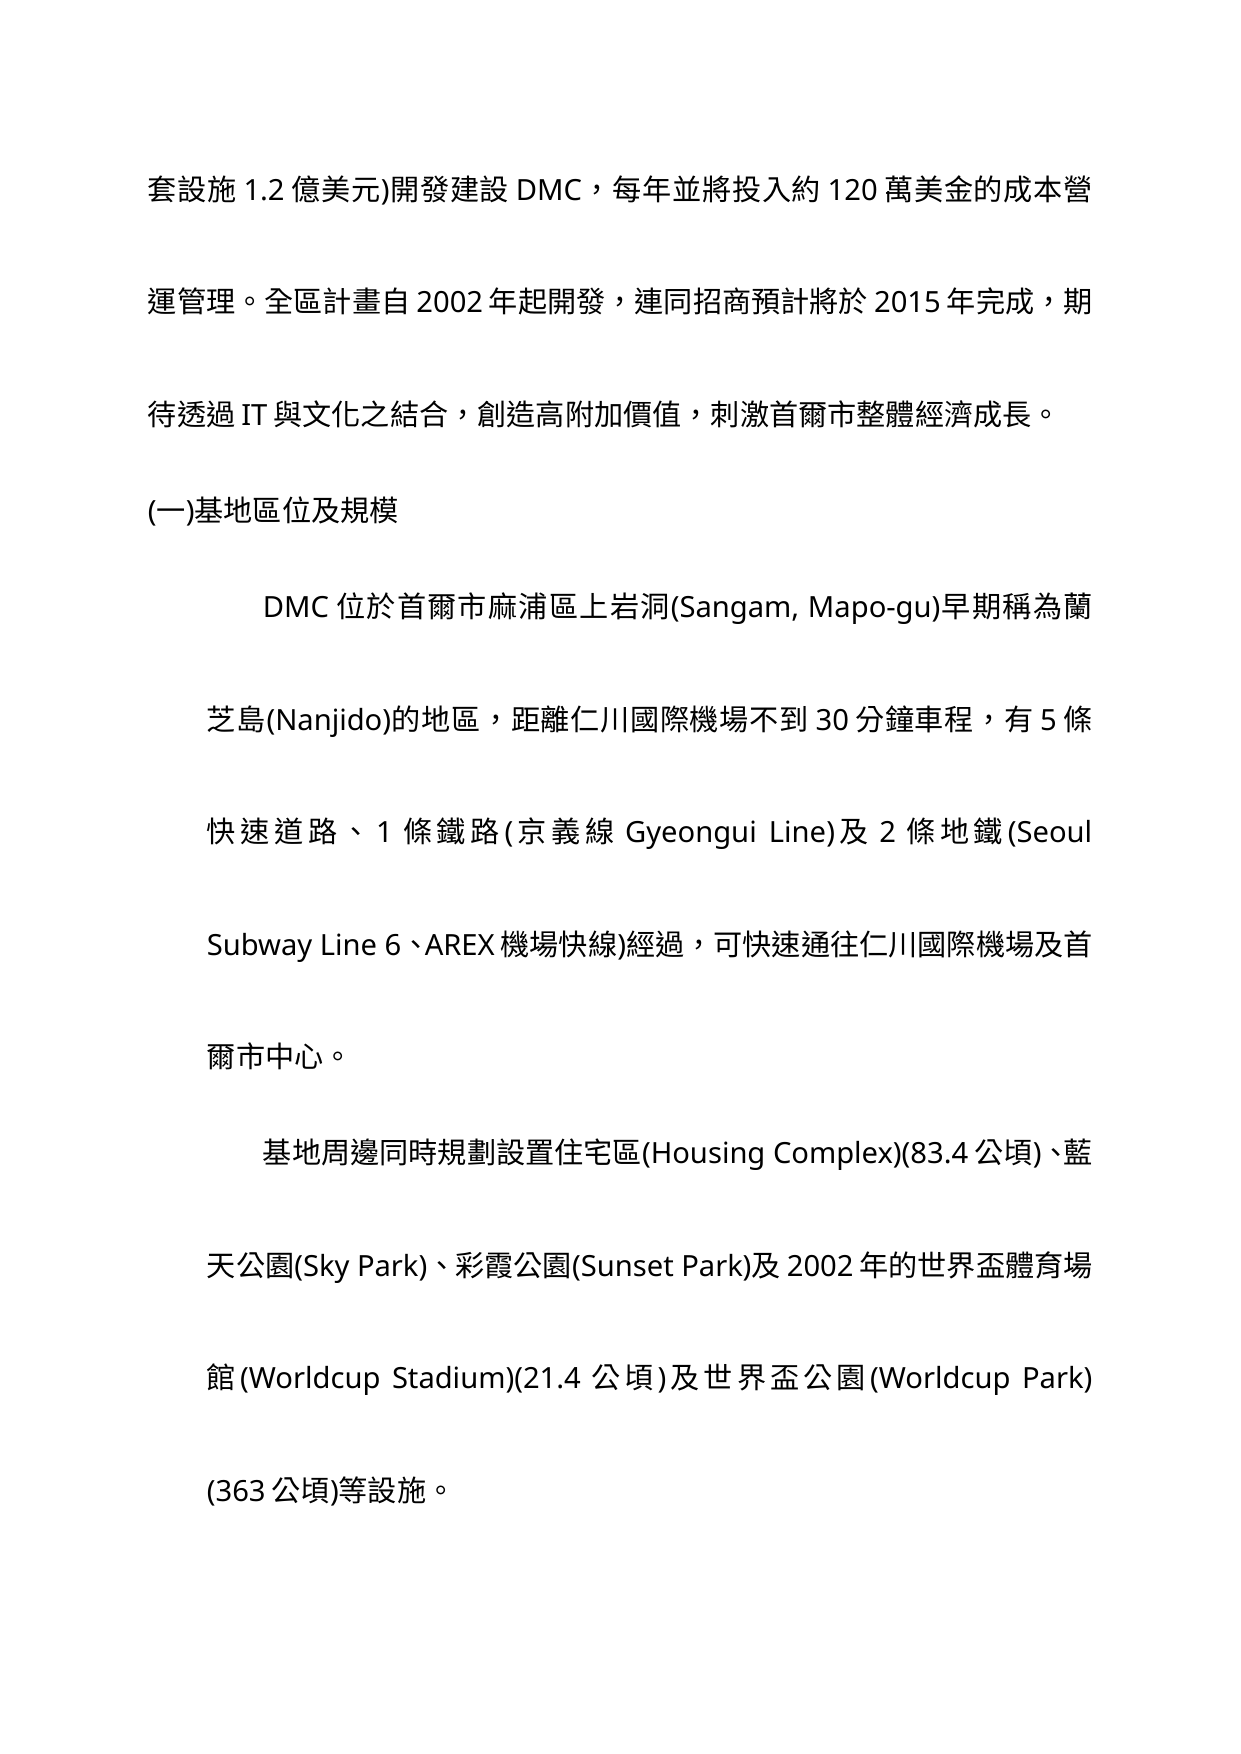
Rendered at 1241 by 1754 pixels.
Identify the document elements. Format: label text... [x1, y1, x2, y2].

text 基地周邊同時規劃設置住宅區(Housing Complex)(83.4公頃)、藍天公園(Sky Park)、彩霞公園(Sunset Park)及2002年的世界盃體育場館(Worldcup Stadium)(21.4公頃)及世界盃公園(Worldcup Park)(363公頃)等設施。 [207, 1113, 1092, 1526]
text DMC位於首爾市麻浦區上岩洞(Sangam, Mapo-gu)早期稱為蘭芝島(Nanjido)的地區，距離仁川國際機場不到30分鐘車程，有5條快速道路、1條鐵路(京義線Gyeongui Line)及2條地鐵(Seoul Subway Line 6、AREX機場快線)經過，可快速通往仁川國際機場及首爾市中心。 [207, 567, 1092, 1092]
text (一)基地區位及規模 [148, 471, 1092, 546]
text 套設施1.2億美元)開發建設DMC，每年並將投入約120萬美金的成本營運管理。全區計畫自2002年起開發，連同招商預計將於2015年完成，期待透過IT與文化之結合，創造高附加價值，刺激首爾市整體經濟成長。 [148, 150, 1092, 450]
